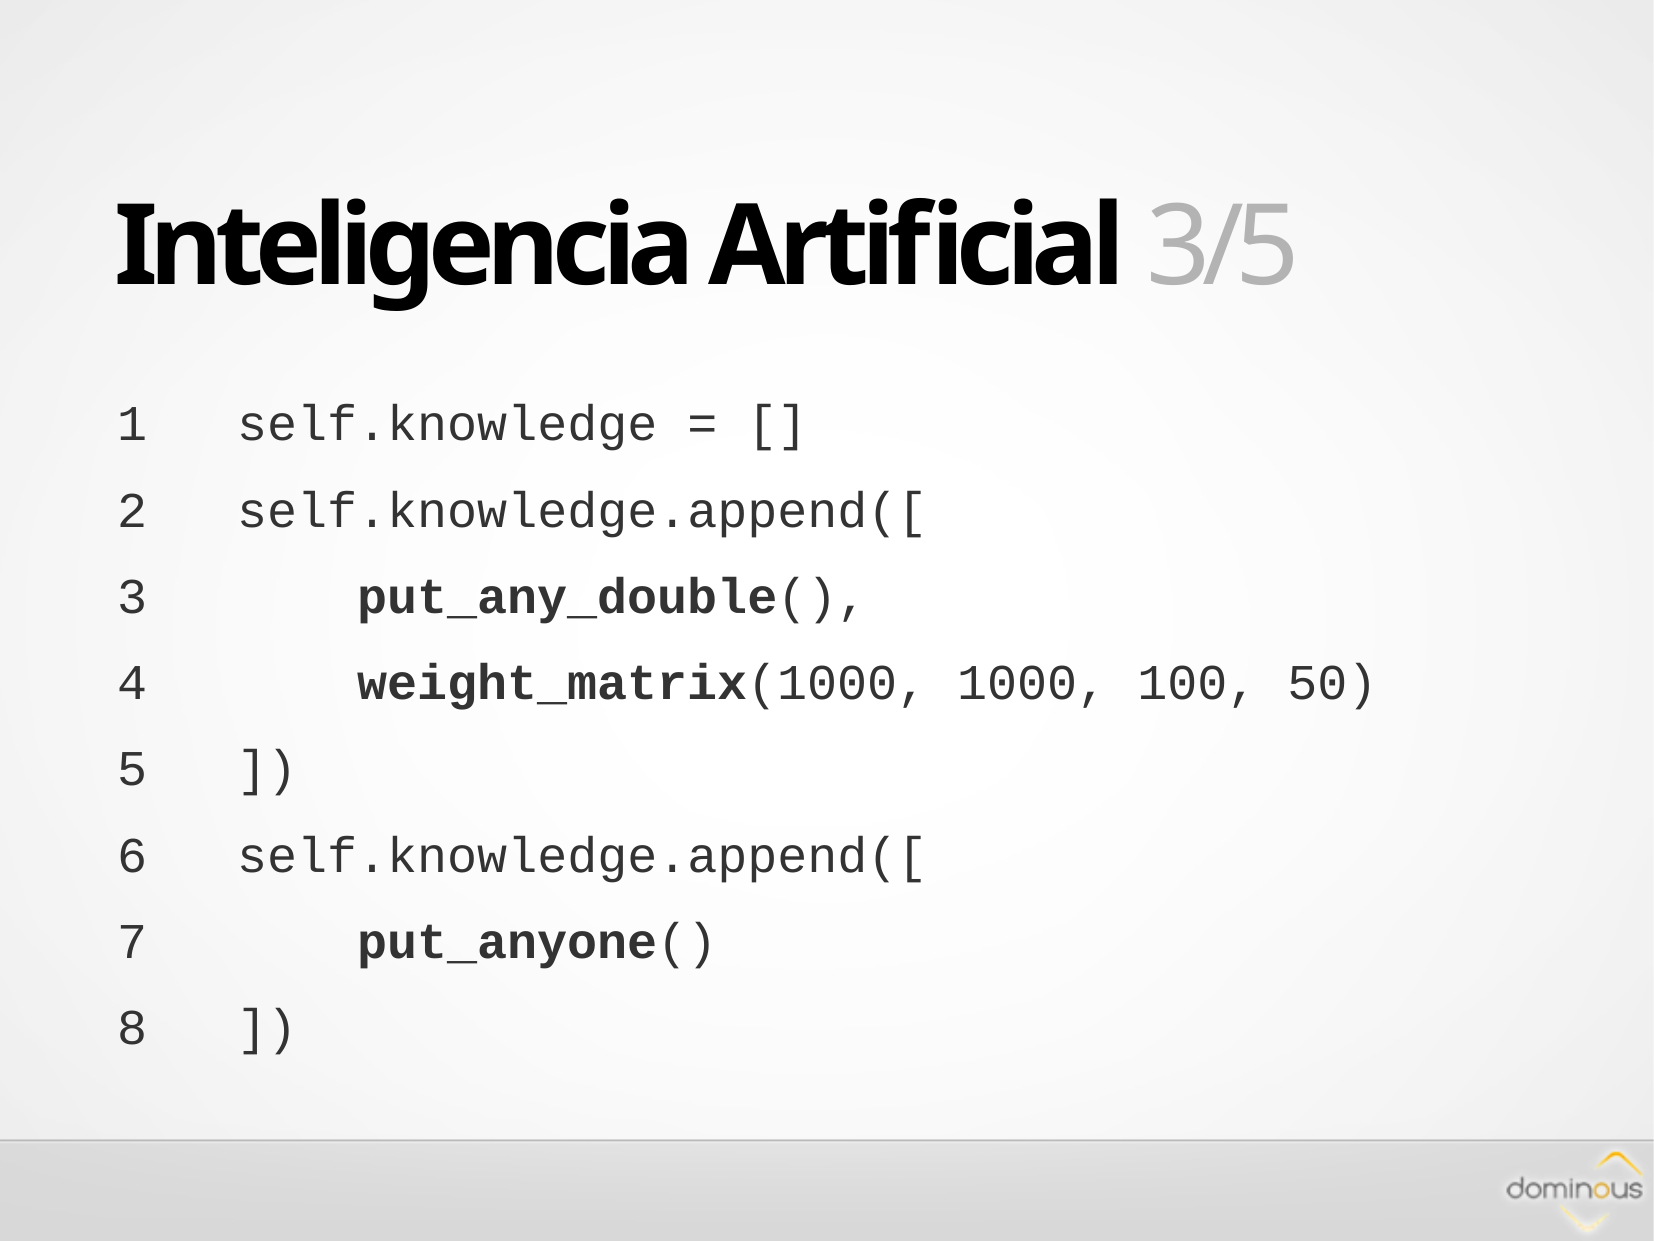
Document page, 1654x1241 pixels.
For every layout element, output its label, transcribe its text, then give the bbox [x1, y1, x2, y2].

text_box 1 self.knowledge = [] 2 self.knowledge.append([ 3 put_any_double(), 4 weight_matrix(1000, 1000, 100, 50) 5 ]) 6 self.knowledge.append([ 7 put_anyone() 8 ]) [102, 391, 1570, 1053]
text_box Inteligencia Artificial 3/5 [99, 179, 1565, 355]
picture [0, 0, 1654, 1241]
